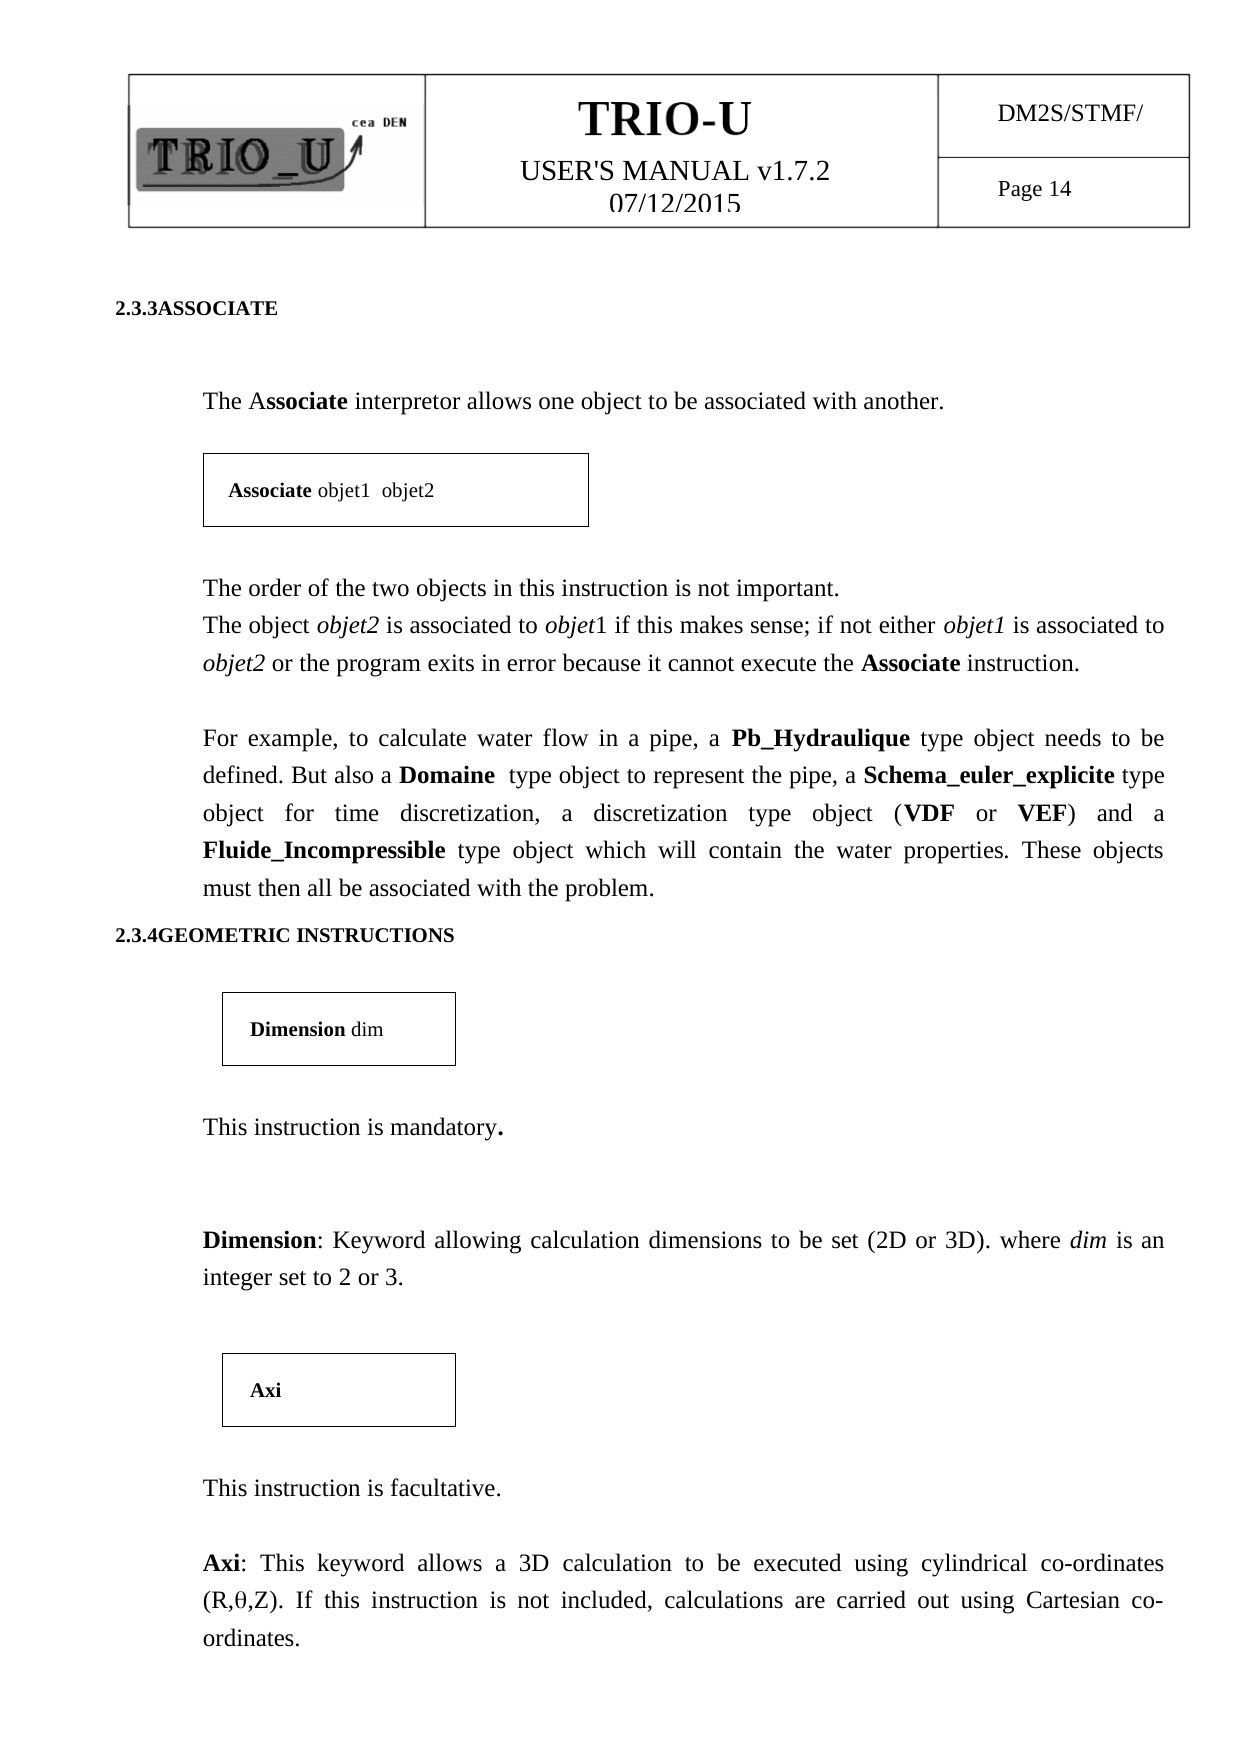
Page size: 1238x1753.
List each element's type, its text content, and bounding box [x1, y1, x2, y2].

text Axi: This keyword allows a 3D calculation to be executed using cylindrical co-ordinates (R,,Z). If this instruction is not included, calculations are carried out using Cartesian co-ordinates. [203, 1539, 1165, 1652]
text The order of the two objects in this instruction is not important. [203, 564, 1165, 602]
text Dimension: Keyword allowing calculation dimensions to be set (2D or 3D). where dim is an integer set to 2 or 3. [203, 1216, 1165, 1291]
text This instruction is mandatory. [203, 1103, 1165, 1141]
subtitle GEOMETRIC INSTRUCTIONS [115, 923, 1164, 947]
table_header Axi [223, 1354, 455, 1426]
text The Associate interpretor allows one object to be associated with another. [203, 378, 1165, 415]
text For example, to calculate water flow in a pipe, a Pb_Hydraulique type object needs to be defined. But also a Domaine type object to represent the pipe, a Schema_euler_explicite type object for time discretization, a discretization type object (VDF or VEF) and a Fluide_Incompressible type object which will contain the water properties. These objects must then all be associated with the problem. [203, 714, 1165, 902]
table_header Dimension dim [223, 993, 455, 1065]
text This instruction is facultative. [203, 1464, 1165, 1502]
subtitle ASSOCIATE [115, 295, 1164, 319]
table_header Associate objet1 objet2 [204, 454, 588, 526]
text The object objet2 is associated to objet1 if this makes sense; if not either objet1 is associated to objet2 or the program exits in error because it cannot execute the Associate instruction. [203, 602, 1165, 677]
